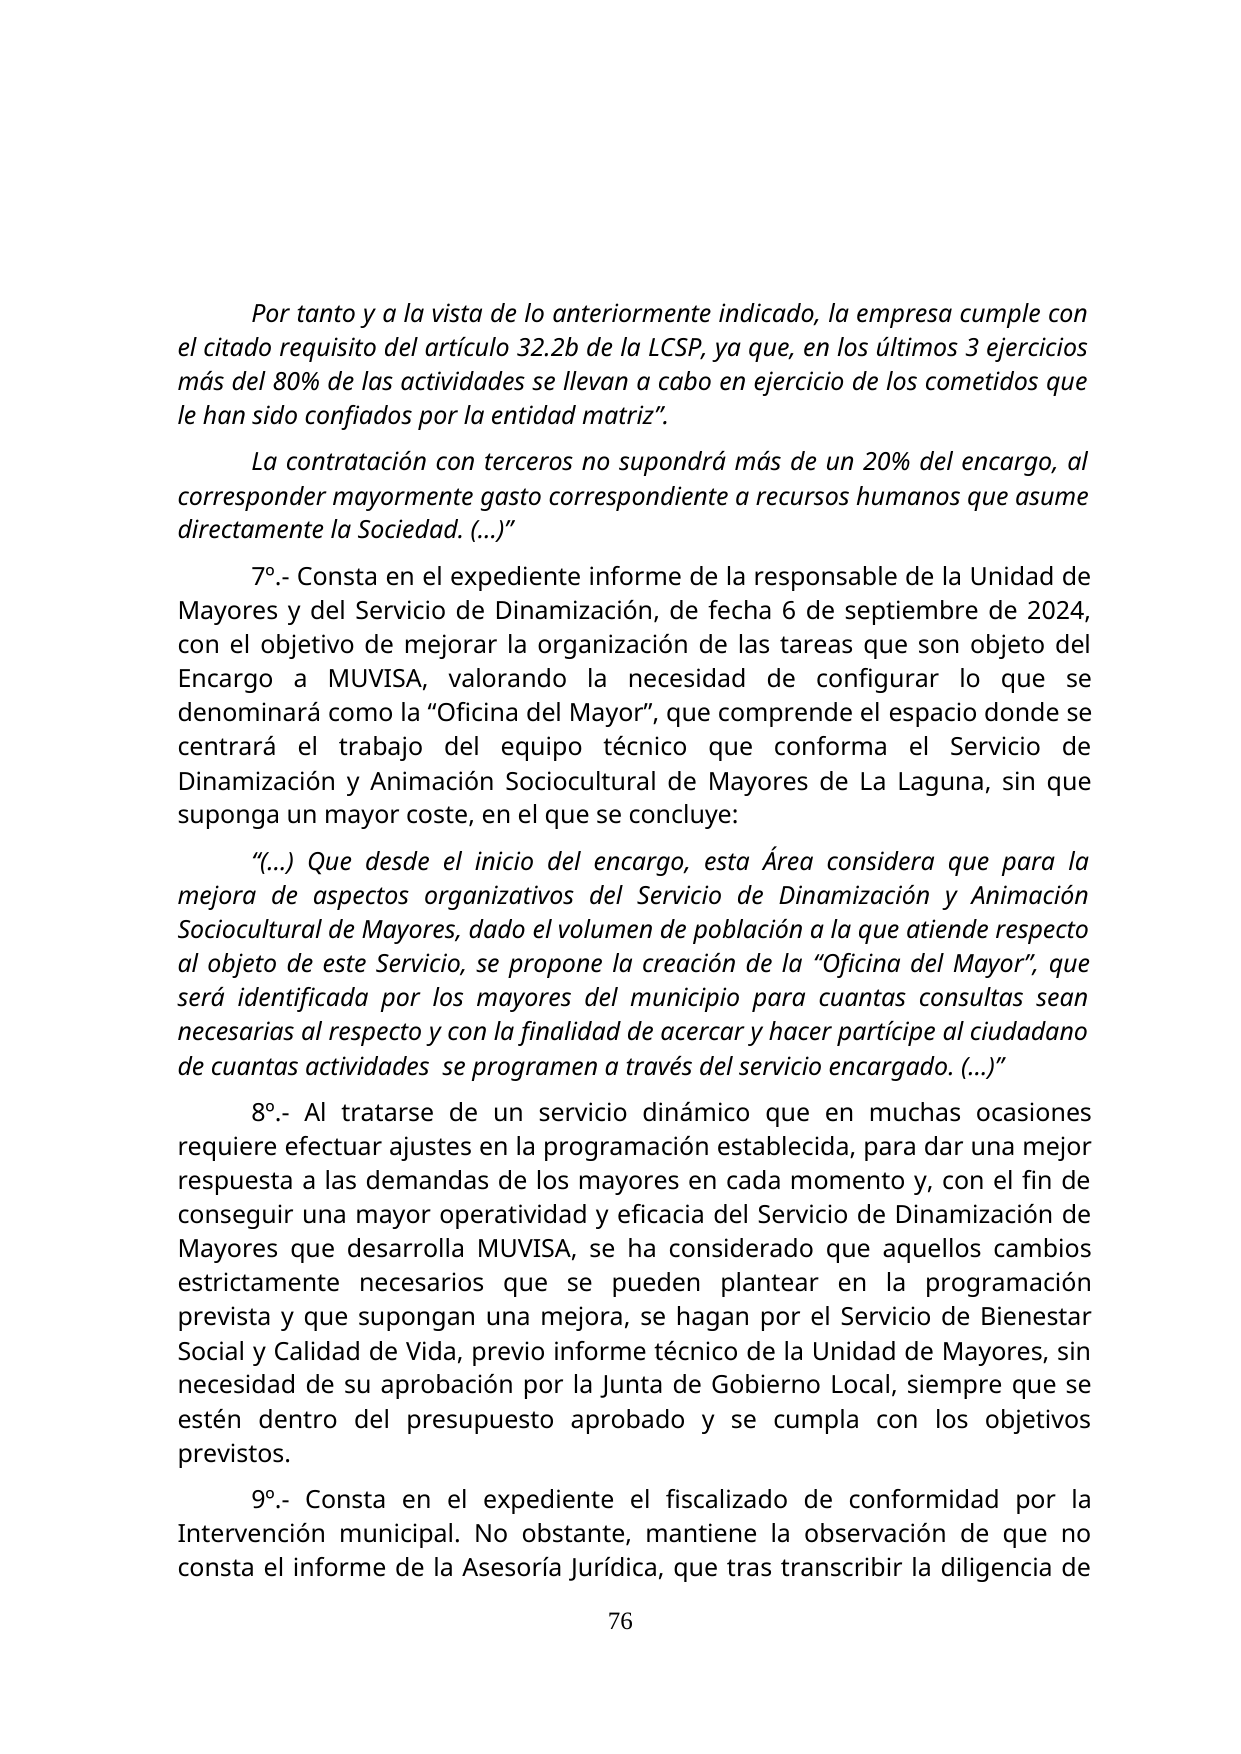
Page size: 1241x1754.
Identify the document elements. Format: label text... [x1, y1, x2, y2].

text 9º.- Consta en el expediente el fiscalizado de conformidad por la Intervención municipal. No obstante, mantiene la observación de que no consta el informe de la Asesoría Jurídica, que tras transcribir la diligencia de [177, 1482, 1093, 1584]
text La contratación con terceros no supondrá más de un 20% del encargo, al corresponder mayormente gasto correspondiente a recursos humanos que asume directamente la Sociedad. (…)” [177, 444, 1093, 546]
text 8º.- Al tratarse de un servicio dinámico que en muchas ocasiones requiere efectuar ajustes en la programación establecida, para dar una mejor respuesta a las demandas de los mayores en cada momento y, con el fin de conseguir una mayor operatividad y eficacia del Servicio de Dinamización de Mayores que desarrolla MUVISA, se ha considerado que aquellos cambios estrictamente necesarios que se pueden plantear en la programación prevista y que supongan una mejora, se hagan por el Servicio de Bienestar Social y Calidad de Vida, previo informe técnico de la Unidad de Mayores, sin necesidad de su aprobación por la Junta de Gobierno Local, siempre que se estén dentro del presupuesto aprobado y se cumpla con los objetivos previstos. [177, 1095, 1093, 1469]
text Por tanto y a la vista de lo anteriormente indicado, la empresa cumple con el citado requisito del artículo 32.2b de la LCSP, ya que, en los últimos 3 ejercicios más del 80% de las actividades se llevan a cabo en ejercicio de los cometidos que le han sido confiados por la entidad matriz”. [177, 295, 1093, 432]
text 7º.- Consta en el expediente informe de la responsable de la Unidad de Mayores y del Servicio de Dinamización, de fecha 6 de septiembre de 2024, con el objetivo de mejorar la organización de las tareas que son objeto del Encargo a MUVISA, valorando la necesidad de configurar lo que se denominará como la “Oficina del Mayor”, que comprende el espacio donde se centrará el trabajo del equipo técnico que conforma el Servicio de Dinamización y Animación Sociocultural de Mayores de La Laguna, sin que suponga un mayor coste, en el que se concluye: [177, 559, 1093, 831]
text “(…) Que desde el inicio del encargo, esta Área considera que para la mejora de aspectos organizativos del Servicio de Dinamización y Animación Sociocultural de Mayores, dado el volumen de población a la que atiende respecto al objeto de este Servicio, se propone la creación de la “Oficina del Mayor”, que será identificada por los mayores del municipio para cuantas consultas sean necesarias al respecto y con la finalidad de acercar y hacer partícipe al ciudadano de cuantas actividades se programen a través del servicio encargado. (…)” [177, 844, 1093, 1082]
